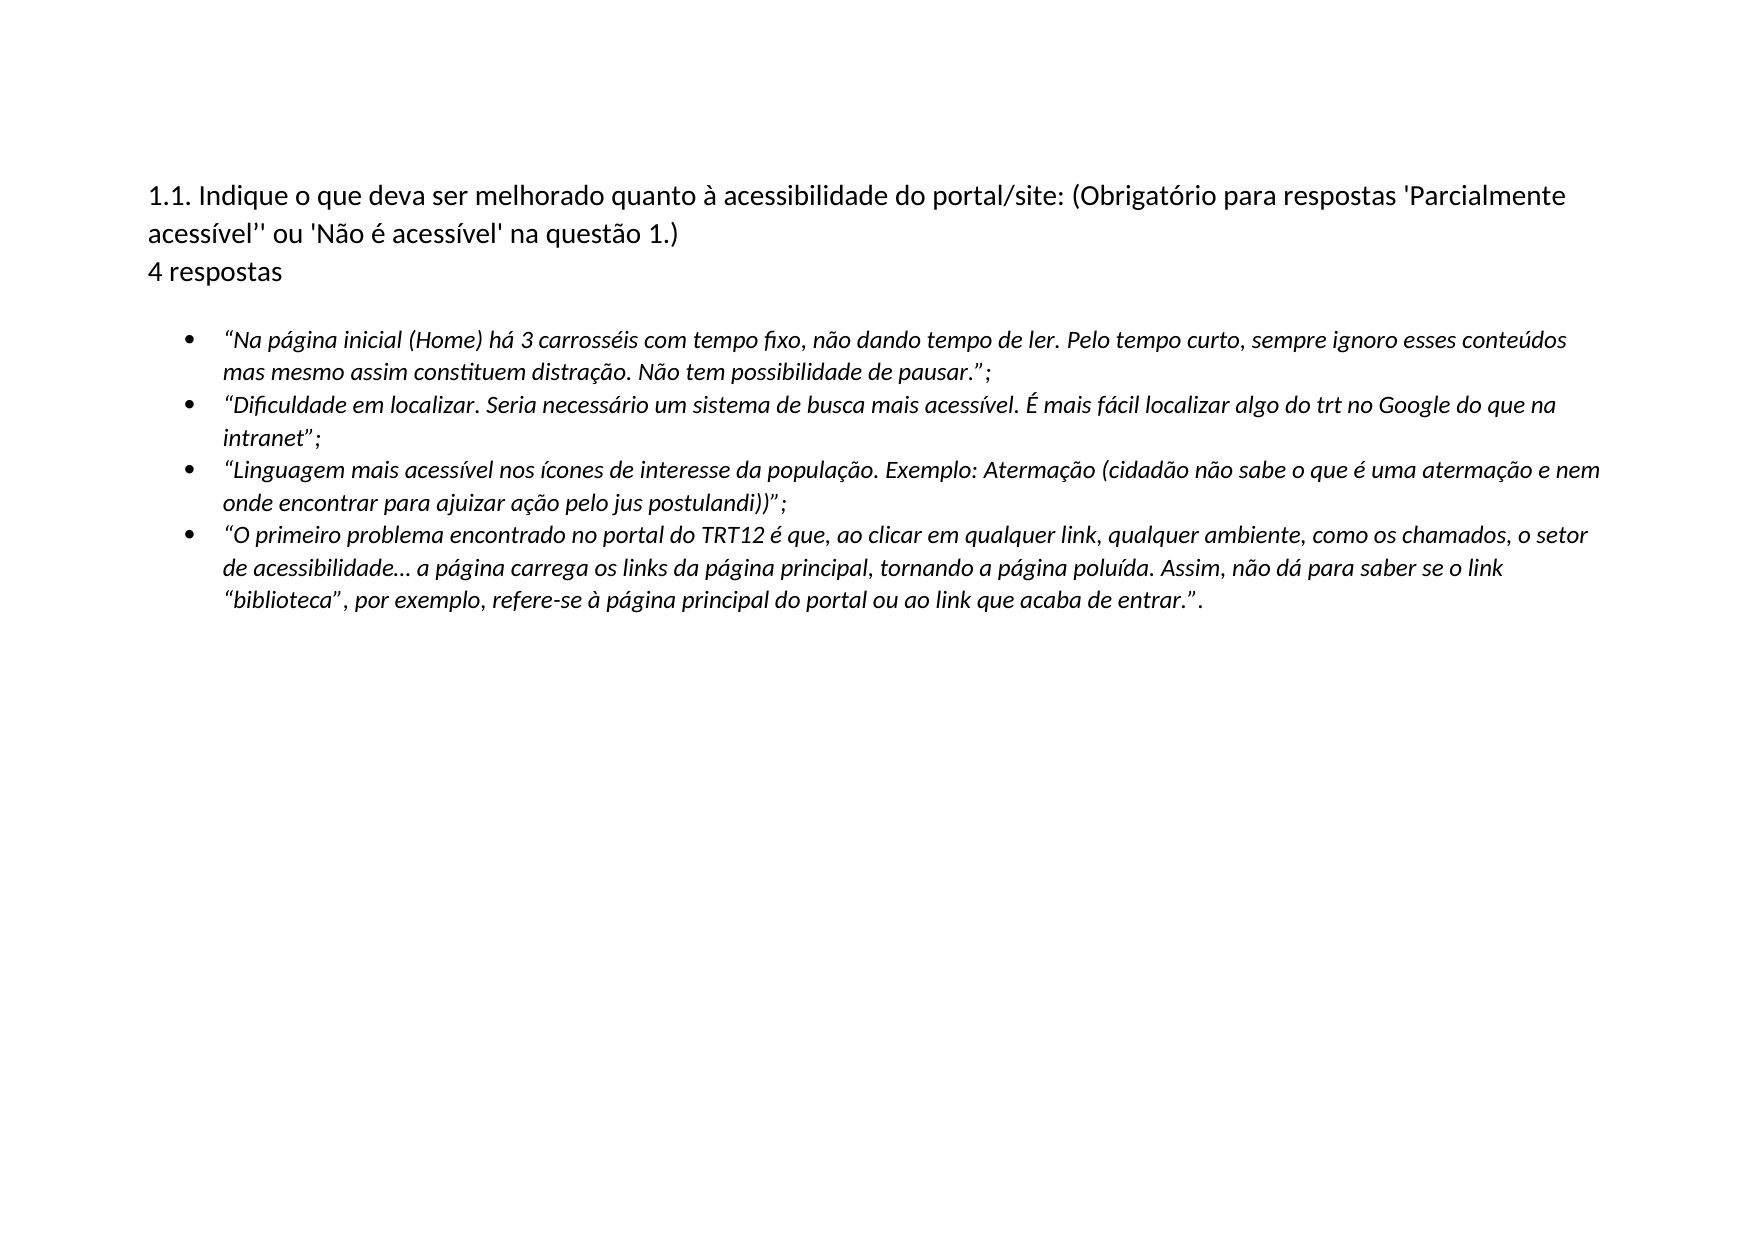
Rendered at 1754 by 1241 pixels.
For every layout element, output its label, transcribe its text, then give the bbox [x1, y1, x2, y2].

list “Na página inicial (Home) há 3 carrosséis com tempo fixo, não dando tempo de ler. Pelo tempo curto, sempre ignoro esses conteúdos mas mesmo assim constituem distração. Não tem possibilidade de pausar.”; [185, 324, 1606, 387]
list “Linguagem mais acessível nos ícones de interesse da população. Exemplo: Atermação (cidadão não sabe o que é uma atermação e nem onde encontrar para ajuizar ação pelo jus postulandi))”; [185, 454, 1606, 517]
text 1.1. Indique o que deva ser melhorado quanto à acessibilidade do portal/site: (Obrigatório para respostas 'Parcialmente acessível’' ou 'Não é acessível' na questão 1.) [148, 177, 1606, 251]
text 4 respostas [148, 253, 1606, 289]
list “O primeiro problema encontrado no portal do TRT12 é que, ao clicar em qualquer link, qualquer ambiente, como os chamados, o setor de acessibilidade… a página carrega os links da página principal, tornando a página poluída. Assim, não dá para saber se o link “biblioteca”, por exemplo, refere-se à página principal do portal ou ao link que acaba de entrar.”. [185, 519, 1606, 648]
list “Dificuldade em localizar. Seria necessário um sistema de busca mais acessível. É mais fácil localizar algo do trt no Google do que na intranet”; [185, 389, 1606, 452]
